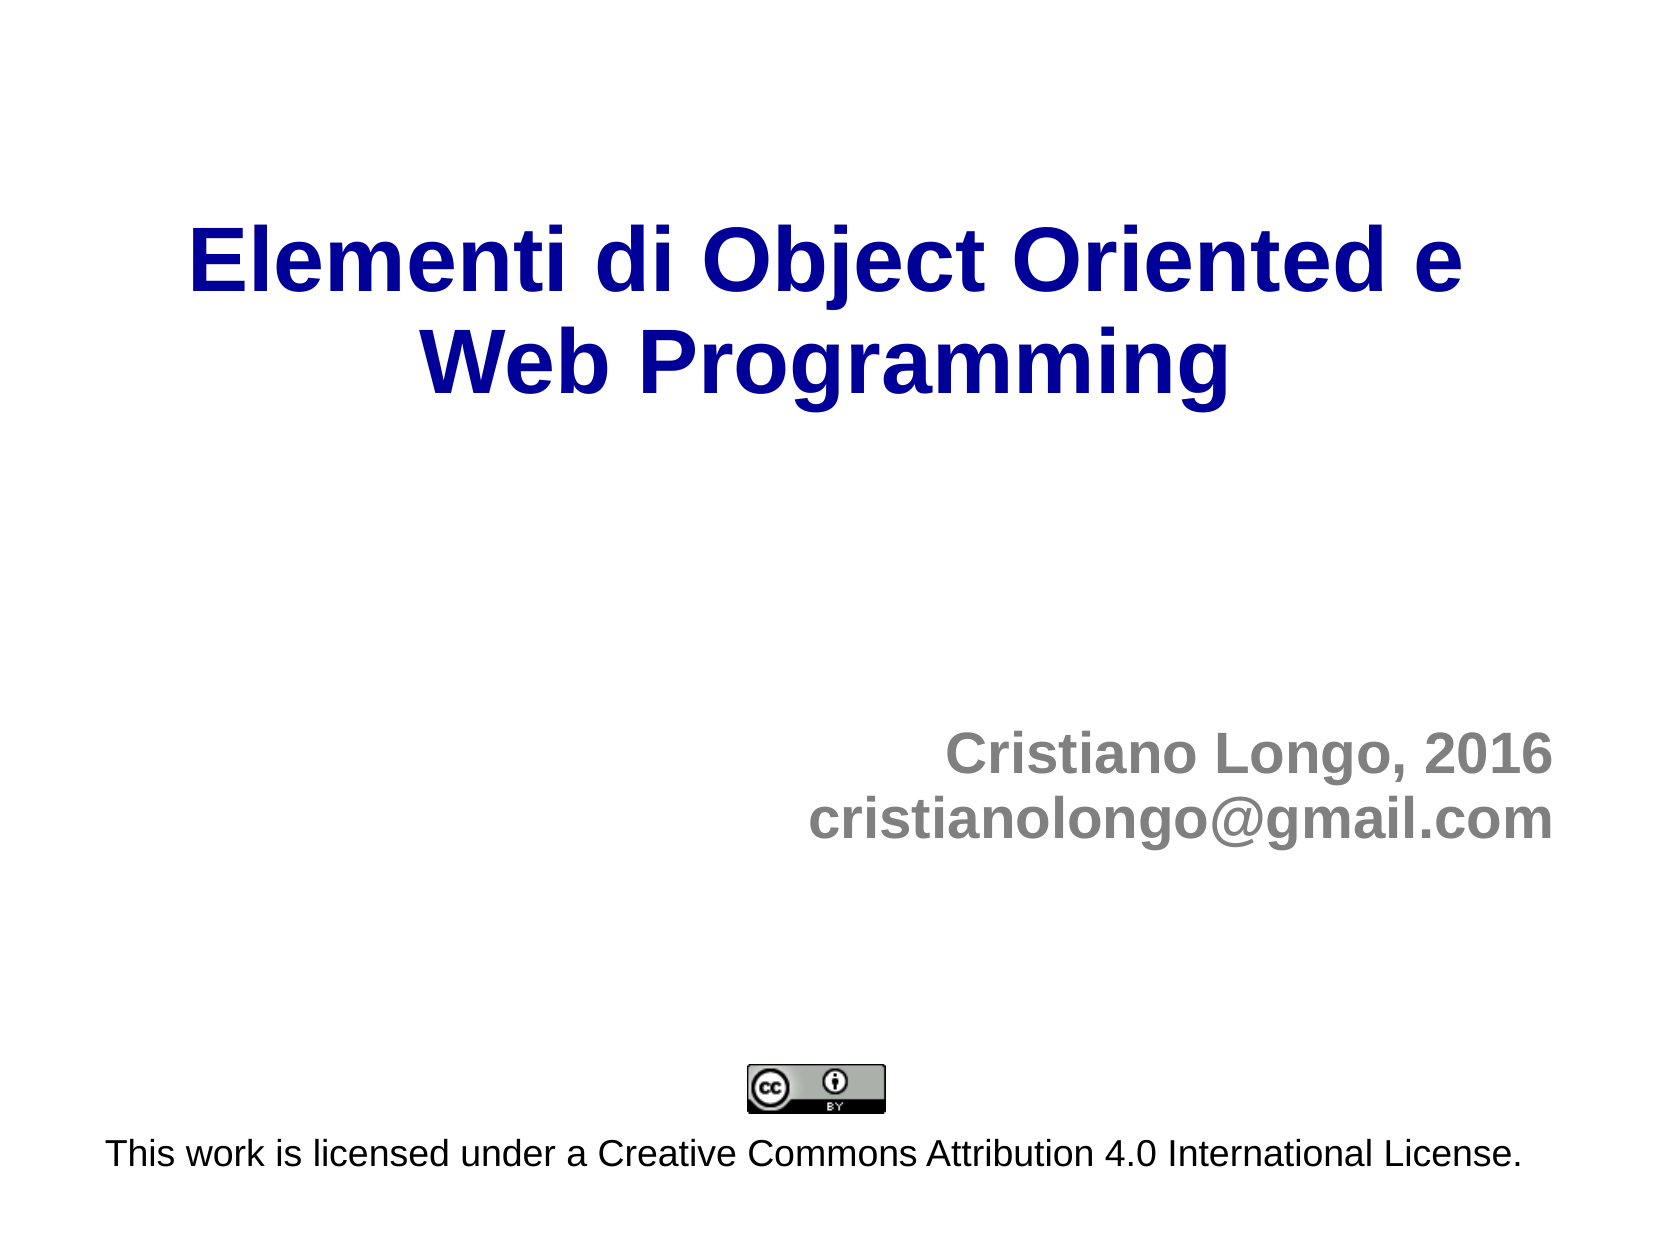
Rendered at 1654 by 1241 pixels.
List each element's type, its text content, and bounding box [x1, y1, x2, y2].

text_box This work is licensed under a Creative Commons Attribution 4.0 International License. [90, 1125, 1591, 1182]
subtitle Elementi di Object Oriented e Web Programming Cristiano Longo, 2016 cristianolongo@gmail.com [82, 49, 1571, 1010]
picture [747, 1064, 886, 1114]
